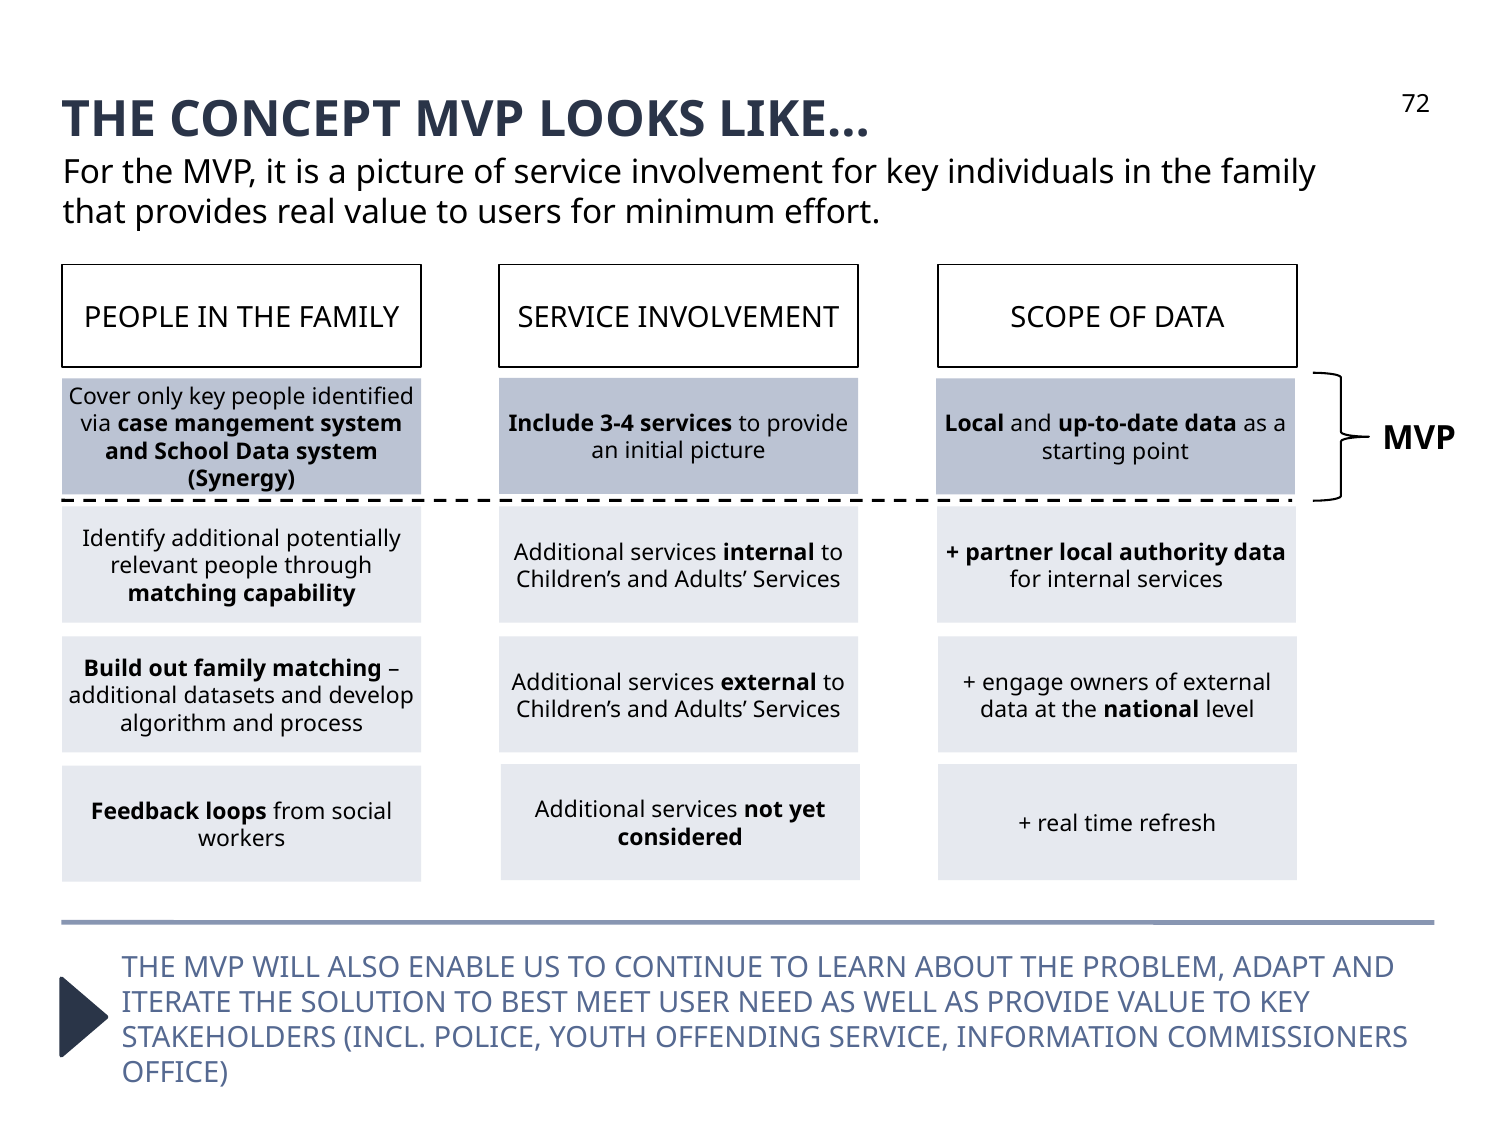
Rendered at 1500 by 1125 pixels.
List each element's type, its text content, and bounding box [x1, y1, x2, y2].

text_box Identify additional potentially relevant people through matching capability [62, 506, 422, 623]
slide_number [1388, 87, 1431, 148]
text_box Cover only key people identified via case mangement system and School Data system (Synergy) [62, 378, 422, 495]
text_box Build out family matching – additional datasets and develop algorithm and process [62, 636, 422, 753]
text_box MVP [1382, 416, 1500, 457]
text_box + real time refresh [938, 764, 1297, 881]
text_box [61, 978, 107, 1056]
text_box + engage owners of external data at the national level [938, 636, 1297, 753]
text_box Additional services external to Children’s and Adults’ Services [499, 636, 859, 753]
text_box Include 3-4 services to provide an initial picture [499, 377, 859, 494]
text_box Additional services internal to Children’s and Adults’ Services [499, 506, 859, 623]
text_box THE CONCEPT MVP LOOKS LIKE… [61, 85, 1500, 256]
text_box For the MVP, it is a picture of service involvement for key individuals in the family that provides real value to users for minimum effort. [62, 150, 1347, 262]
text_box Local and up-to-date data as a starting point [936, 378, 1295, 495]
text_box Additional services not yet considered [500, 764, 860, 881]
text_box THE MVP WILL ALSO ENABLE US TO CONTINUE TO LEARN ABOUT THE PROBLEM, ADAPT AND ITERATE THE SOLUTION TO BEST MEET USER NEED AS WELL AS PROVIDE VALUE TO KEY STAKEHOLDERS (INCL. POLICE, YOUTH OFFENDING SERVICE, INFORMATION COMMISSIONERS OFFICE) [106, 940, 1439, 1098]
text_box + partner local authority data for internal services [937, 506, 1296, 623]
text_box Feedback loops from social workers [62, 765, 422, 882]
text_box SERVICE INVOLVEMENT [499, 264, 859, 368]
text_box PEOPLE IN THE FAMILY [62, 264, 422, 368]
text_box SCOPE OF DATA [938, 264, 1297, 368]
